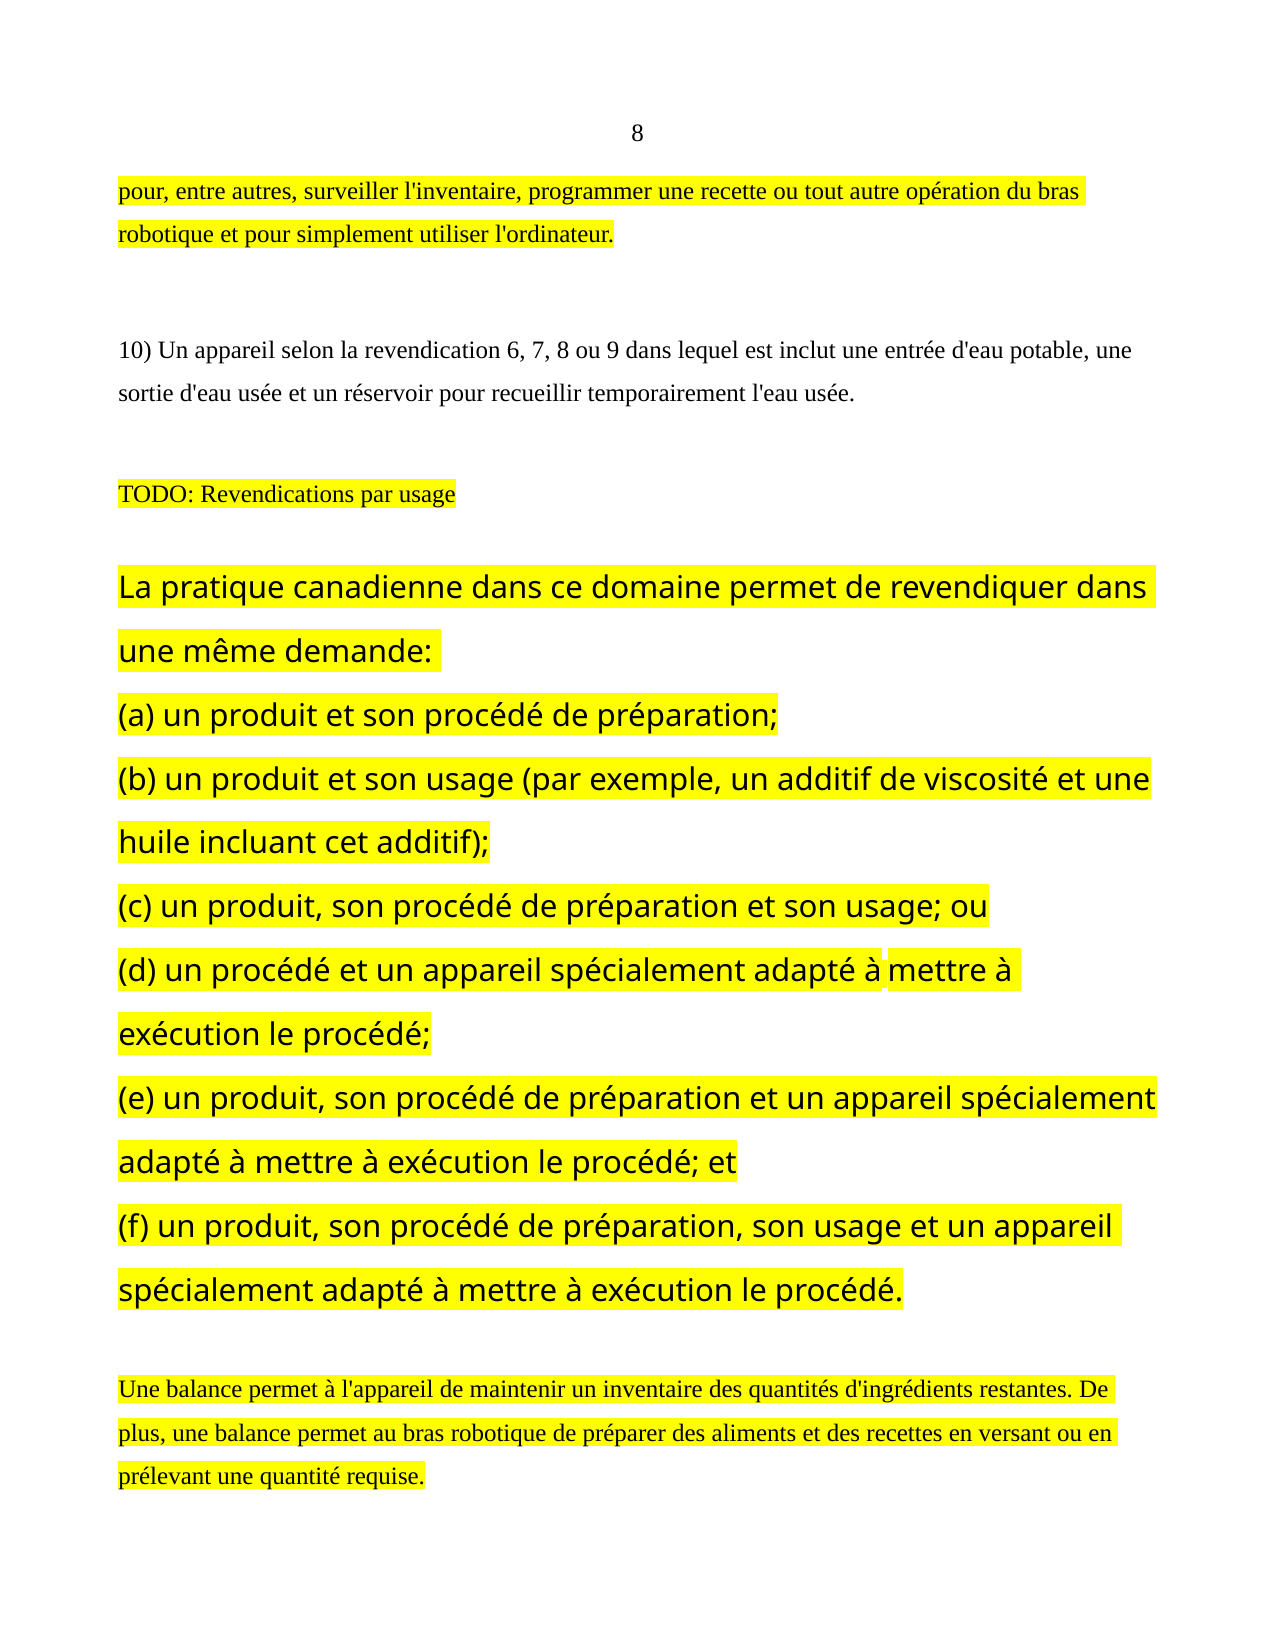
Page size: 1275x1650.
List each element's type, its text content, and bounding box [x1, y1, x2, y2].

text pour, entre autres, surveiller l'inventaire, programmer une recette ou tout autre opération du bras robotique et pour simplement utiliser l'ordinateur. [118, 176, 1157, 248]
text (d) un procédé et un appareil spécialement adapté à mettre à exécution le procédé; [118, 948, 1157, 1055]
text La pratique canadienne dans ce domaine permet de revendiquer dans une même demande: [118, 565, 1157, 672]
text (a) un produit et son procédé de préparation; [118, 693, 1157, 735]
text Une balance permet à l'appareil de maintenir un inventaire des quantités d'ingrédients restantes. De plus, une balance permet au bras robotique de préparer des aliments et des recettes en versant ou en prélevant une quantité requise. [118, 1374, 1157, 1489]
text 10) Un appareil selon la revendication 6, 7, 8 ou 9 dans lequel est inclut une entrée d'eau potable, une sortie d'eau usée et un réservoir pour recueillir temporairement l'eau usée. [118, 335, 1157, 407]
text (b) un produit et son usage (par exemple, un additif de viscosité et une huile incluant cet additif); [118, 757, 1157, 863]
text TODO: Revendications par usage [118, 479, 1157, 508]
text (f) un produit, son procédé de préparation, son usage et un appareil spécialement adapté à mettre à exécution le procédé. [118, 1204, 1157, 1310]
text (c) un produit, son procédé de préparation et son usage; ou [118, 884, 1157, 927]
text (e) un produit, son procédé de préparation et un appareil spécialement adapté à mettre à exécution le procédé; et [118, 1076, 1157, 1182]
